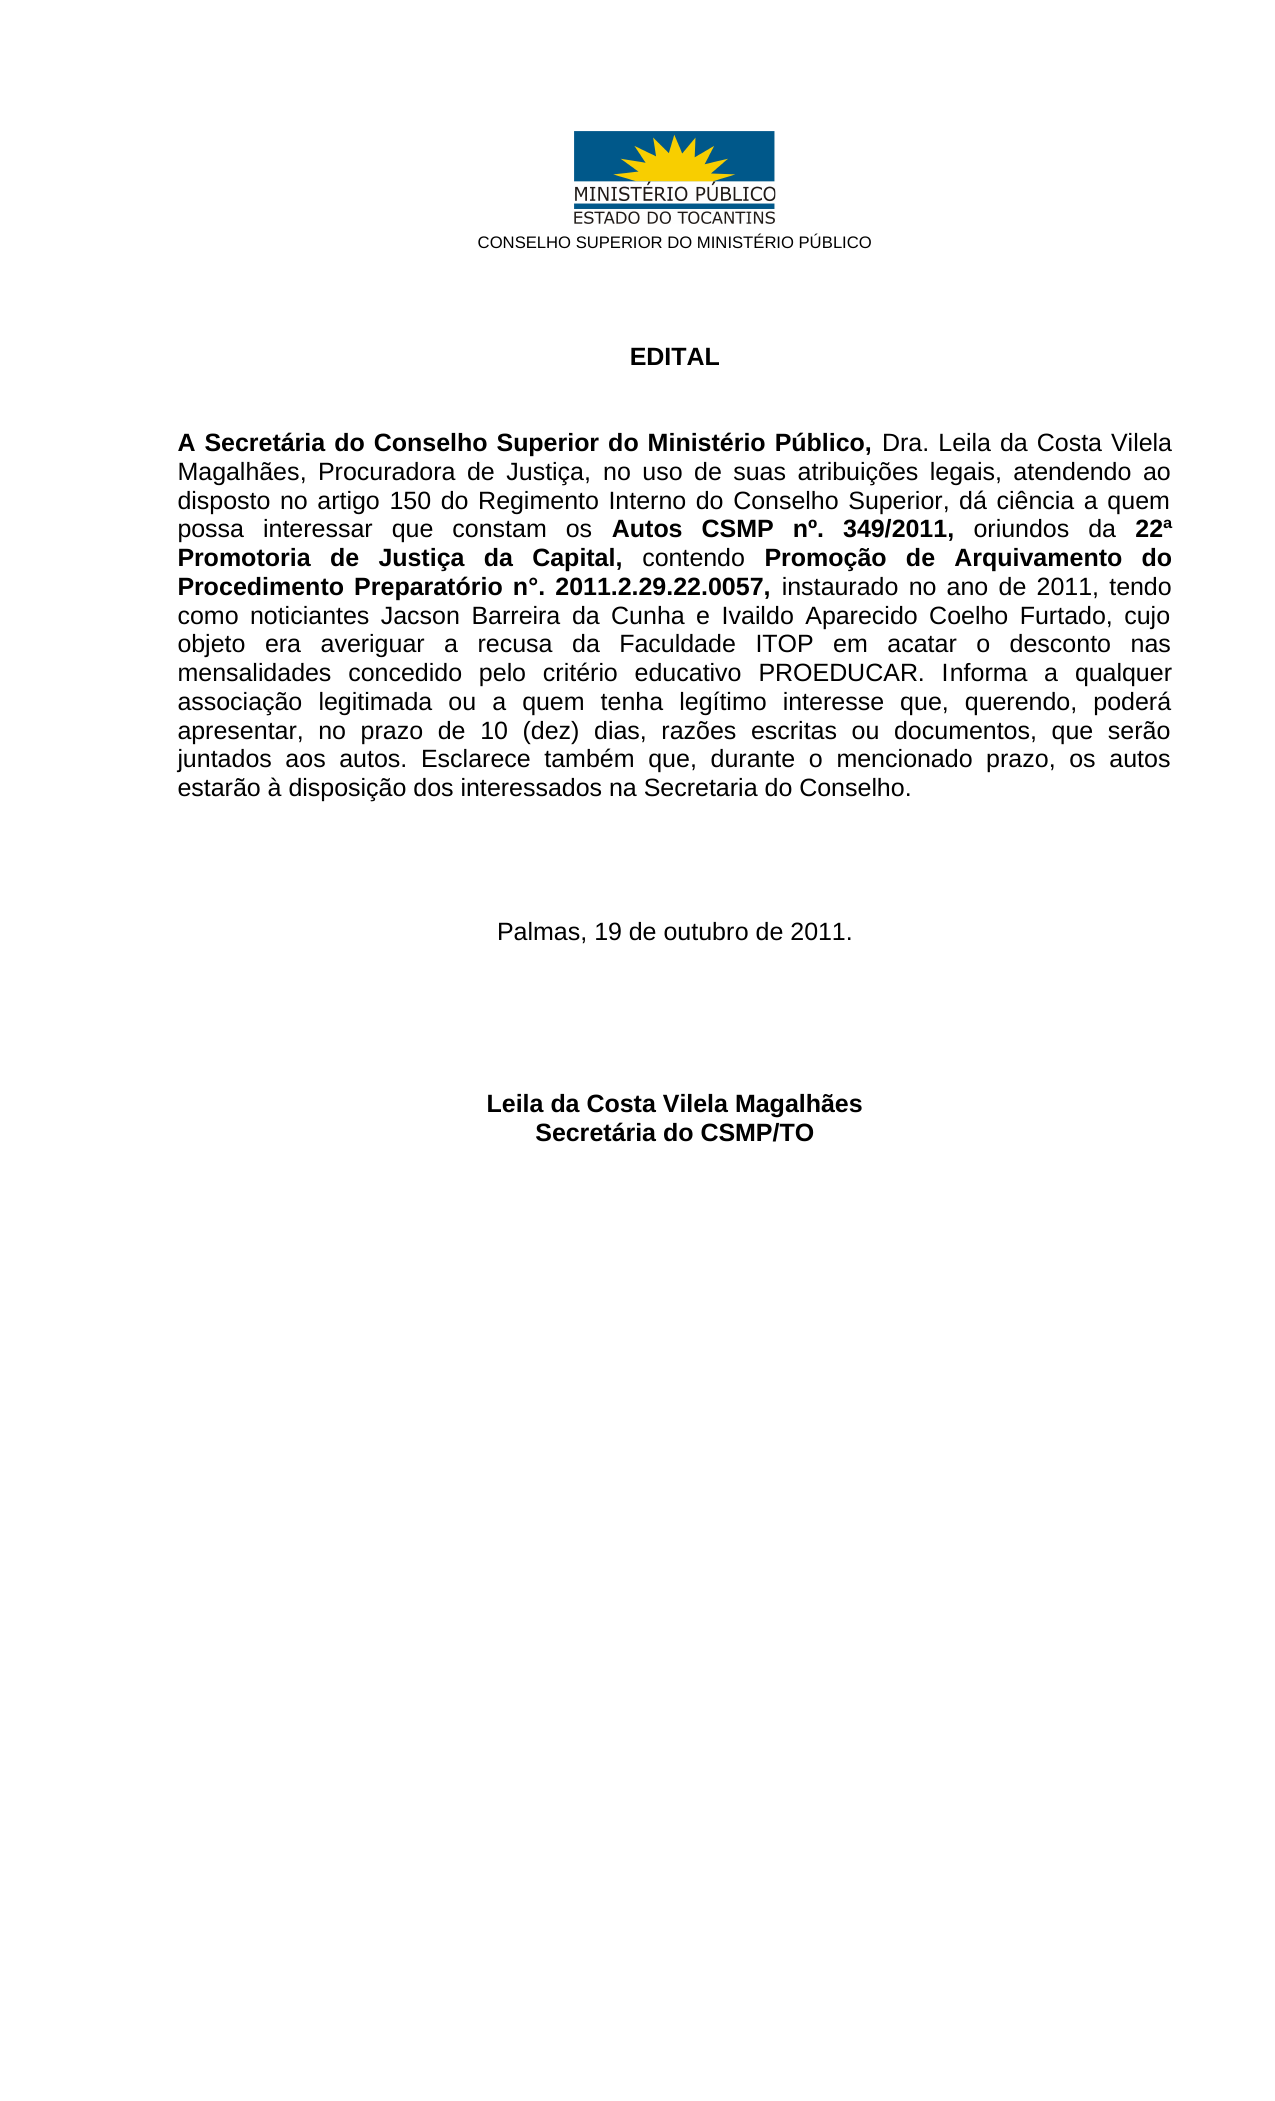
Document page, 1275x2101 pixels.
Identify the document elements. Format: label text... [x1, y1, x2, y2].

text Leila da Costa Vilela Magalhães [177, 1089, 1172, 1118]
text A Secretária do Conselho Superior do Ministério Público, Dra. Leila da Costa Vilela Magalhães, Procuradora de Justiça, no uso de suas atribuições legais, atendendo ao disposto no artigo 150 do Regimento Interno do Conselho Superior, dá ciência a quem possa interessar que constam os Autos CSMP nº. 349/2011, oriundos da 22ª Promotoria de Justiça da Capital, contendo Promoção de Arquivamento do Procedimento Preparatório n°. 2011.2.29.22.0057, instaurado no ano de 2011, tendo como noticiantes Jacson Barreira da Cunha e Ivaildo Aparecido Coelho Furtado, cujo objeto era averiguar a recusa da Faculdade ITOP em acatar o desconto nas mensalidades concedido pelo critério educativo PROEDUCAR. Informa a qualquer associação legitimada ou a quem tenha legítimo interesse que, querendo, poderá apresentar, no prazo de 10 (dez) dias, razões escritas ou documentos, que serão juntados aos autos. Esclarece também que, durante o mencionado prazo, os autos estarão à disposição dos interessados na Secretaria do Conselho. [177, 428, 1172, 802]
text Secretária do CSMP/TO [177, 1118, 1172, 1147]
text Palmas, 19 de outubro de 2011. [177, 917, 1172, 946]
picture [574, 131, 776, 224]
text EDITAL [177, 342, 1172, 371]
